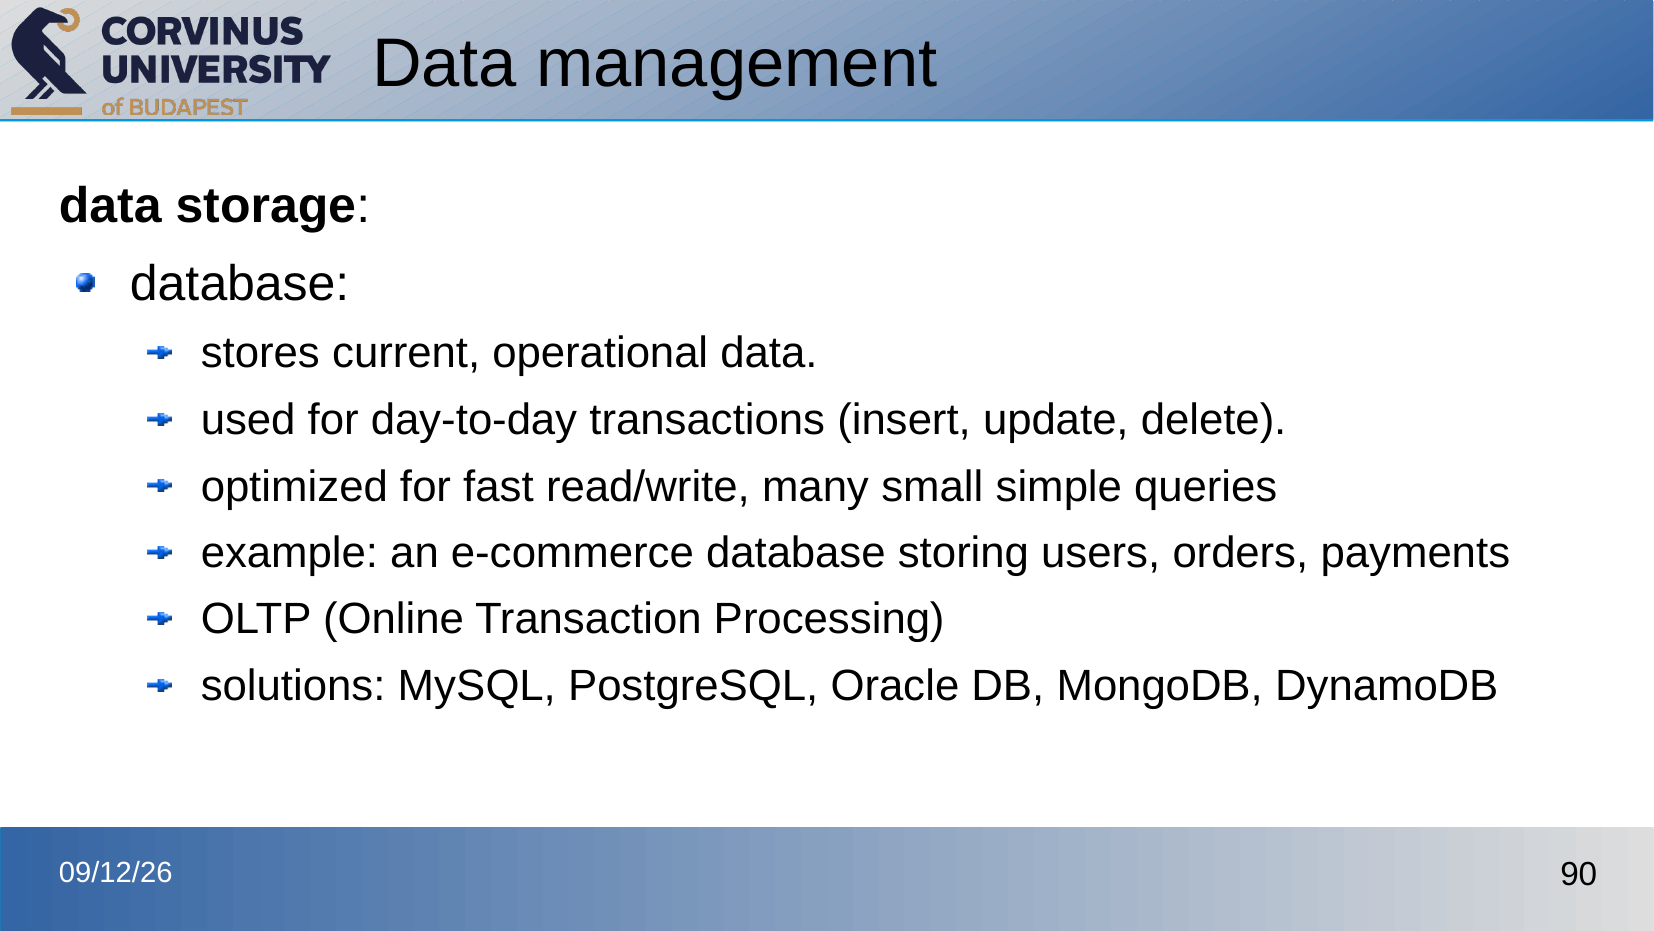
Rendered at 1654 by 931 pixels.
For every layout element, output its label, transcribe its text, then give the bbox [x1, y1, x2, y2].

list data storage: database: stores current, operational data. used for day-to-day transactions (insert, update, delete). optimized for fast read/write, many small simple queries example: an e-commerce database storing users, orders, payments OLTP (Online Transaction Processing) solutions: MySQL, PostgreSQL, Oracle DB, MongoDB, DynamoDB [59, 177, 1595, 768]
title Data management [372, 23, 1625, 103]
picture [11, 7, 331, 115]
